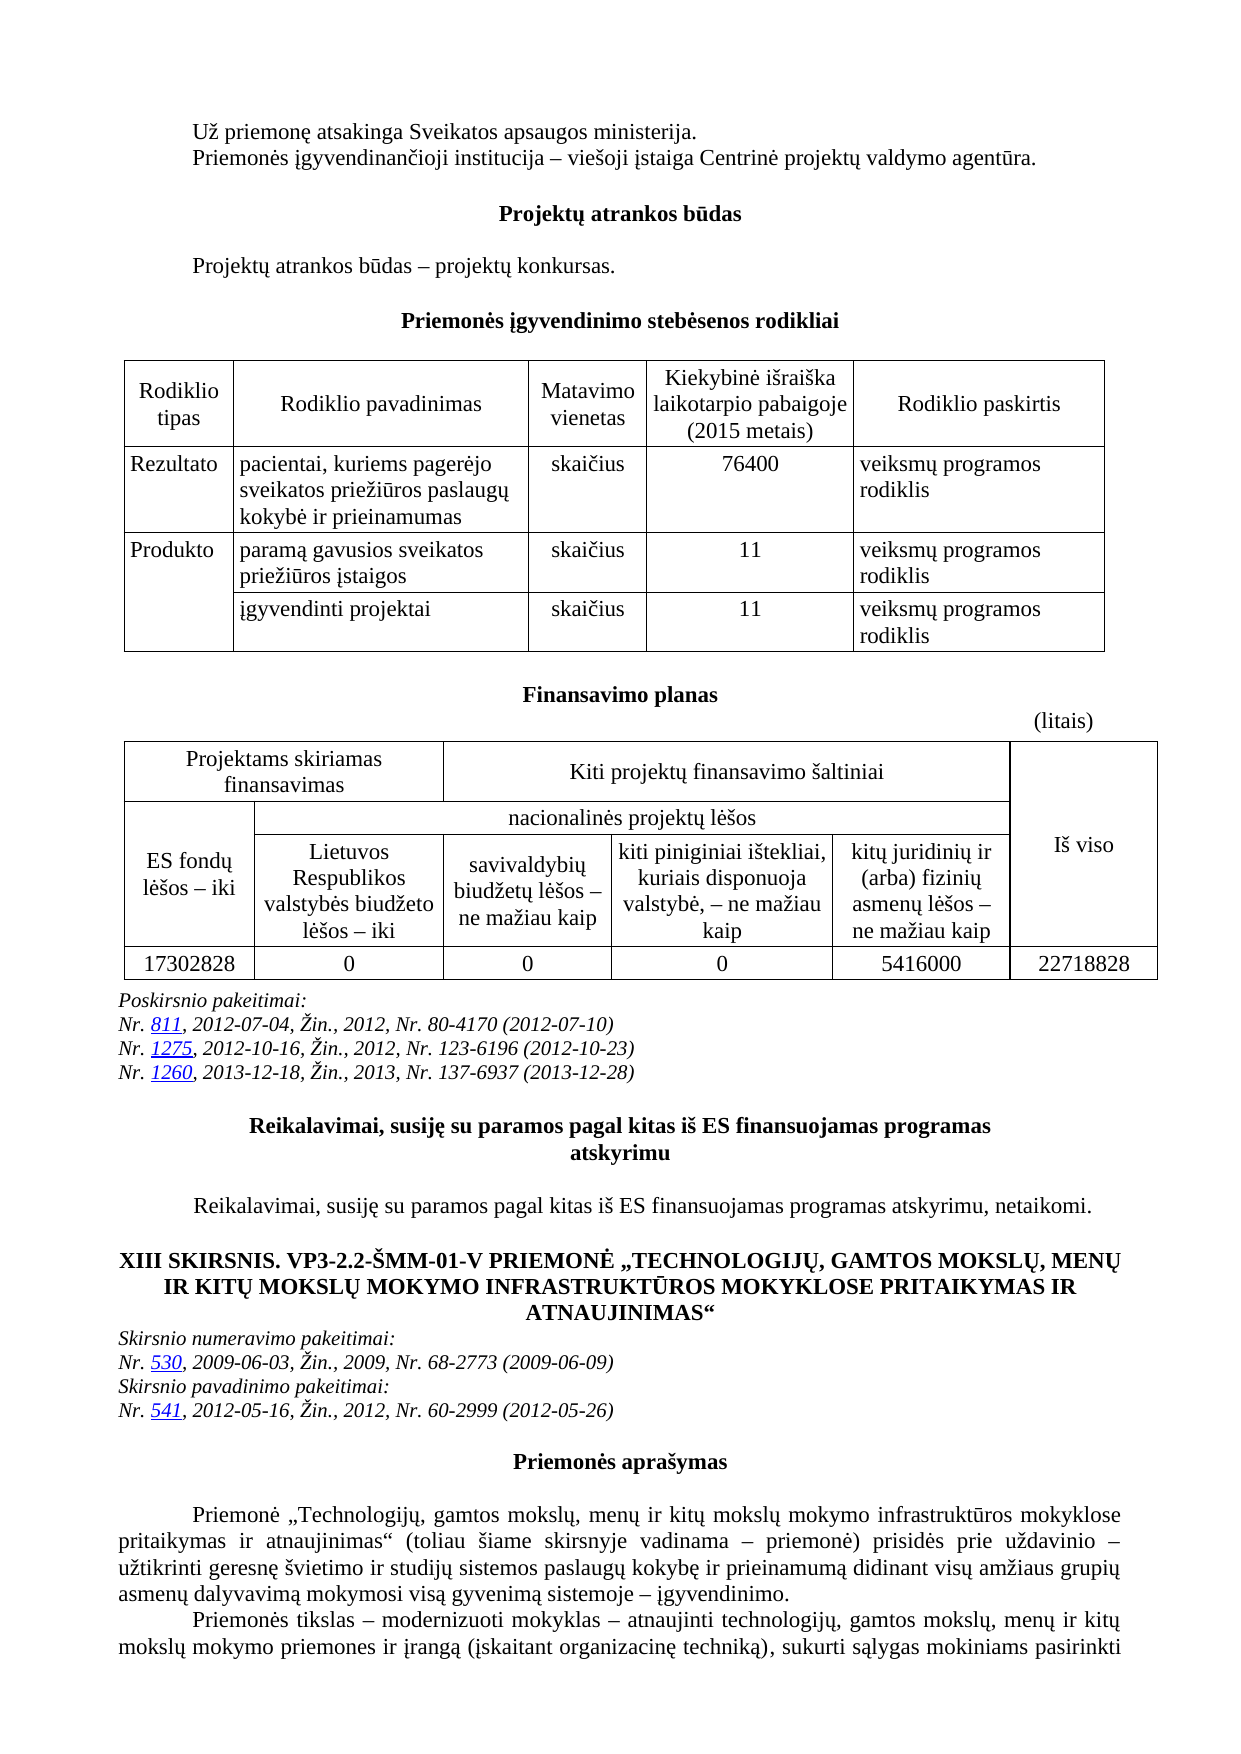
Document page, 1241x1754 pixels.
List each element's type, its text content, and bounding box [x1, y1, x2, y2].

table_cell 11 [647, 533, 853, 592]
table_cell nacionalinės projektų lėšos [255, 802, 1009, 834]
text Finansavimo planas [118, 681, 1122, 707]
text Nr. 811, 2012-07-04, Žin., 2012, Nr. 80-4170 (2012-07-10) [118, 1012, 1122, 1036]
table_cell kiti piniginiai ištekliai, kuriais disponuoja valstybė, – ne mažiau kaip [612, 835, 832, 946]
table_cell 76400 [647, 447, 853, 532]
table_cell veiksmų programos rodiklis [854, 533, 1104, 592]
table_cell Produkto [125, 533, 233, 651]
text Nr. 1275, 2012-10-16, Žin., 2012, Nr. 123-6196 (2012-10-23) [118, 1036, 1122, 1060]
table_cell 17302828 [125, 947, 254, 979]
text Už priemonę atsakinga Sveikatos apsaugos ministerija. [118, 118, 1122, 144]
table_header Projektams skiriamas finansavimas [125, 742, 443, 801]
table_cell Rezultato [125, 447, 233, 532]
table_cell kitų juridinių ir (arba) fizinių asmenų lėšos – ne mažiau kaip [833, 835, 1009, 946]
table_cell 0 [444, 947, 611, 979]
table_cell skaičius [529, 533, 646, 592]
text Reikalavimai, susiję su paramos pagal kitas iš ES finansuojamas programas atskyrimu, netaikomi. [118, 1192, 1122, 1218]
table_header Rodiklio paskirtis [854, 361, 1104, 446]
table_cell veiksmų programos rodiklis [854, 593, 1104, 651]
table_cell 0 [255, 947, 443, 979]
text (litais) [244, 707, 1122, 734]
text Nr. 1260, 2013-12-18, Žin., 2013, Nr. 137-6937 (2013-12-28) [118, 1060, 1122, 1084]
table_header Matavimo vienetas [529, 361, 646, 446]
table_cell 11 [647, 593, 853, 651]
text Skirsnio pavadinimo pakeitimai: [118, 1374, 1122, 1398]
table_cell įgyvendinti projektai [234, 593, 528, 651]
text Priemonė „Technologijų, gamtos mokslų, menų ir kitų mokslų mokymo infrastruktūros mokyklose pritaikymas ir atnaujinimas“ (toliau šiame skirsnyje vadinama – priemonė) prisidės prie uždavinio – užtikrinti geresnę švietimo ir studijų sistemos paslaugų kokybę ir prieinamumą didinant visų amžiaus grupių asmenų dalyvavimą mokymosi visą gyvenimą sistemoje – įgyvendinimo. [118, 1501, 1122, 1607]
table_header Kiekybinė išraiška laikotarpio pabaigoje (2015 metais) [647, 361, 853, 446]
text Projektų atrankos būdas [118, 199, 1122, 226]
table_cell ES fondų lėšos – iki [125, 802, 254, 946]
table_cell pacientai, kuriems pagerėjo sveikatos priežiūros paslaugų kokybė ir prieinamumas [234, 447, 528, 532]
text Priemonės įgyvendinančioji institucija – viešoji įstaiga Centrinė projektų valdymo agentūra. [118, 144, 1122, 171]
table_cell 22718828 [1011, 947, 1157, 979]
table_cell skaičius [529, 447, 646, 532]
table_header Rodiklio tipas [125, 361, 233, 446]
text XIII SKIRSNIS. VP3-2.2-ŠMM-01-V priemonė „Technologijų, gamtos mokslų, menų IR KITŲ MOKSLŲ mokymo infrastruktūros mokyklose pritaikymas ir atnaujinimas“ [118, 1247, 1122, 1326]
text Skirsnio numeravimo pakeitimai: [118, 1326, 1122, 1350]
table_header Iš viso [1011, 742, 1157, 946]
table_cell Lietuvos Respublikos valstybės biudžeto lėšos – iki [255, 835, 443, 946]
table_cell veiksmų programos rodiklis [854, 447, 1104, 532]
table_header Kiti projektų finansavimo šaltiniai [444, 742, 1009, 801]
text Poskirsnio pakeitimai: [118, 988, 1122, 1012]
table_cell 5416000 [833, 947, 1009, 979]
text Projektų atrankos būdas – projektų konkursas. [118, 252, 1122, 279]
text Nr. 530, 2009-06-03, Žin., 2009, Nr. 68-2773 (2009-06-09) [118, 1350, 1122, 1374]
table_header Rodiklio pavadinimas [234, 361, 528, 446]
table_cell paramą gavusios sveikatos priežiūros įstaigos [234, 533, 528, 592]
text Priemonės aprašymas [118, 1448, 1122, 1475]
table_cell skaičius [529, 593, 646, 651]
text Priemonės įgyvendinimo stebėsenos rodikliai [118, 307, 1122, 334]
table_cell savivaldybių biudžetų lėšos – ne mažiau kaip [444, 835, 611, 946]
text Nr. 541, 2012-05-16, Žin., 2012, Nr. 60-2999 (2012-05-26) [118, 1398, 1122, 1422]
text Reikalavimai, susiję su paramos pagal kitas iš ES finansuojamas programas atskyrimu [118, 1113, 1122, 1165]
text Priemonės tikslas – modernizuoti mokyklas – atnaujinti technologijų, gamtos mokslų, menų ir kitų mokslų mokymo priemones ir įrangą (įskaitant organizacinę techniką), sukurti sąlygas mokiniams pasirinkti [118, 1607, 1122, 1659]
table_cell 0 [612, 947, 832, 979]
